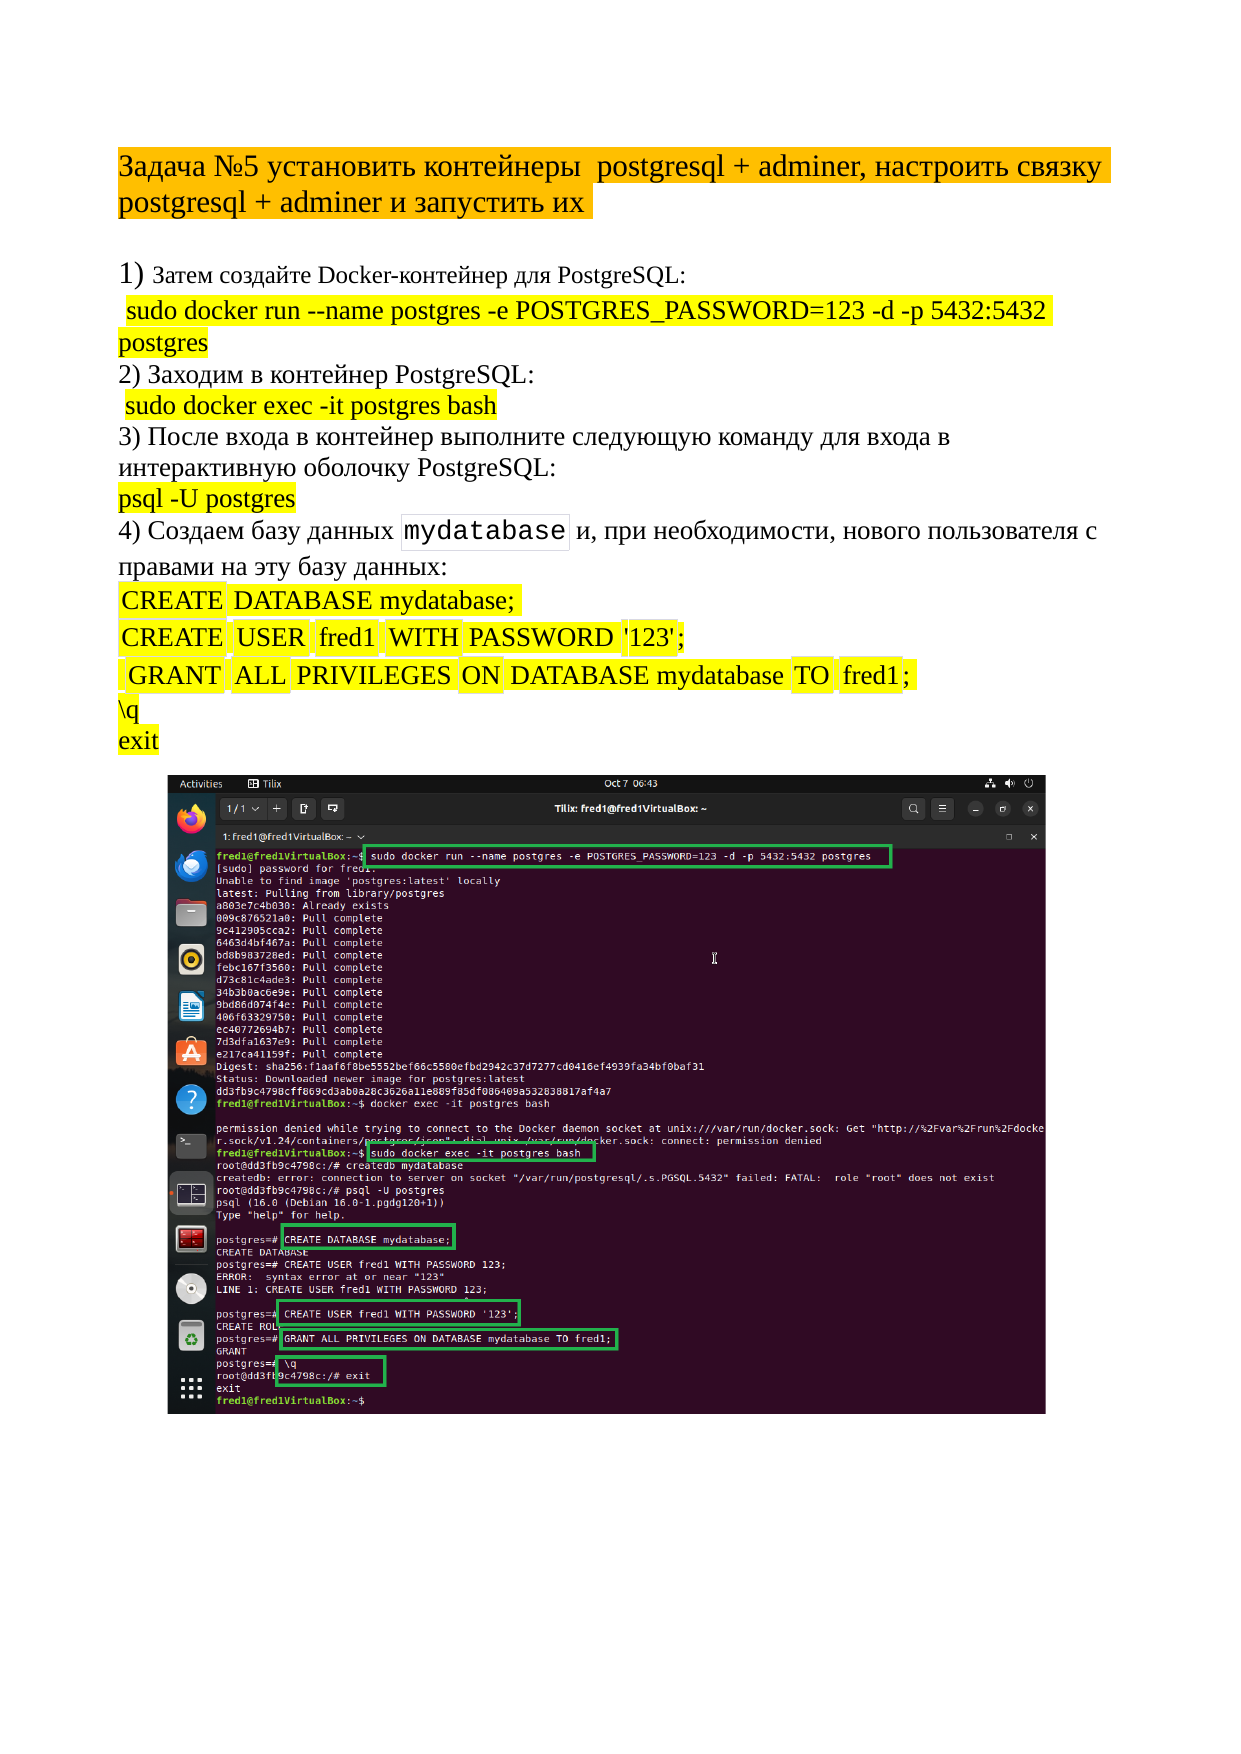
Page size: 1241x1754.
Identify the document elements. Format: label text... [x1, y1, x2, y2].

text GRANT [126, 657, 224, 693]
text 2) Заходим в контейнер PostgreSQL: [118, 358, 1122, 389]
text ALL [232, 657, 290, 693]
text USER [227, 618, 309, 656]
text CREATE [119, 620, 226, 656]
text 4) Создаем базу данных mydatabase и, при необходимости, нового пользователя с правами на эту базу данных: [118, 513, 1122, 581]
text DATABASE mydatabase; [227, 581, 1122, 618]
text ; [678, 618, 1122, 656]
text psql -U postgres [118, 482, 1122, 513]
text \q [118, 693, 1122, 724]
text exit [118, 724, 1122, 755]
text fred1 [840, 657, 902, 693]
text PRIVILEGES [291, 656, 458, 693]
text DATABASE mydatabase [504, 656, 791, 693]
text ON [459, 657, 503, 693]
text fred1 [310, 618, 378, 656]
text 3) После входа в контейнер выполните следующую команду для входа в интерактивную оболочку PostgreSQL: [118, 420, 1122, 482]
text sudo docker exec -it postgres bash [118, 389, 1122, 420]
text Задача №5 установить контейнеры postgresql + adminer, настроить связку postgresql + adminer и запустить их [118, 147, 1122, 219]
text PASSWORD '123' [463, 618, 677, 656]
text 1) Затем создайте Docker-контейнер для PostgreSQL: [118, 255, 1122, 291]
text sudo docker run --name postgres -e POSTGRES_PASSWORD=123 -d -p 5432:5432 postgres [118, 291, 1122, 358]
text CREATE [119, 582, 226, 618]
text ; [903, 656, 1122, 693]
text TO [792, 657, 833, 693]
text WITH [379, 618, 462, 656]
picture [167, 775, 1046, 1414]
